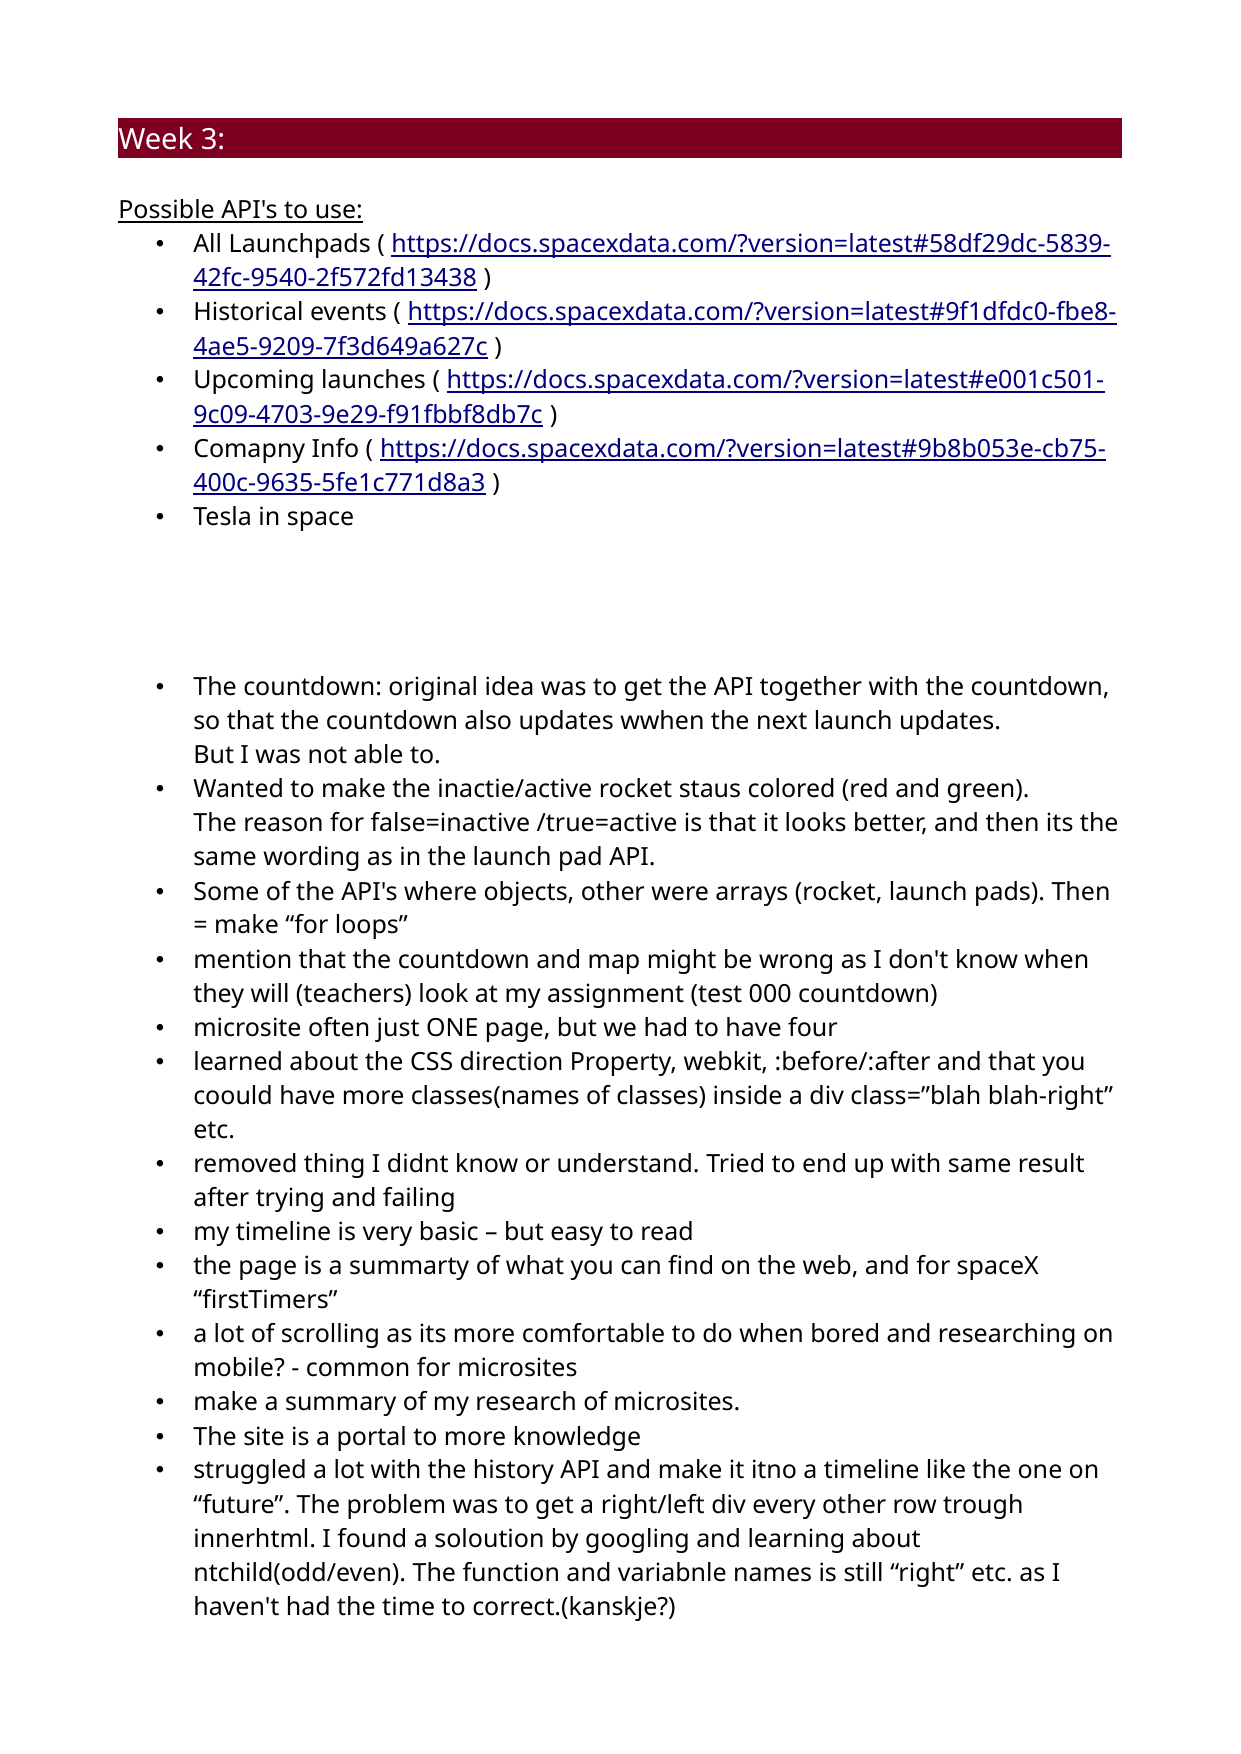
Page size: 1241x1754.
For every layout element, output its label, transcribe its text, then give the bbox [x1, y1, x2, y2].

list Tesla in space [156, 498, 1122, 532]
list All Launchpads ( https://docs.spacexdata.com/?version=latest#58df29dc-5839-42fc-9540-2f572fd13438 ) [156, 226, 1122, 294]
list The countdown: original idea was to get the API together with the countdown, so that the countdown also updates wwhen the next launch updates. [156, 669, 1122, 737]
list my timeline is very basic – but easy to read [156, 1214, 1122, 1248]
list the page is a summarty of what you can find on the web, and for spaceX “firstTimers” [156, 1248, 1122, 1316]
list Comapny Info ( https://docs.spacexdata.com/?version=latest#9b8b053e-cb75-400c-9635-5fe1c771d8a3 ) [156, 430, 1122, 498]
list a lot of scrolling as its more comfortable to do when bored and researching on mobile? - common for microsites [156, 1316, 1122, 1384]
list mention that the countdown and map might be wrong as I don't know when they will (teachers) look at my assignment (test 000 countdown) [156, 941, 1122, 1009]
list Upcoming launches ( https://docs.spacexdata.com/?version=latest#e001c501-9c09-4703-9e29-f91fbbf8db7c ) [156, 362, 1122, 430]
list The reason for false=inactive /true=active is that it looks better, and then its the same wording as in the launch pad API. [156, 805, 1122, 873]
list The site is a portal to more knowledge [156, 1418, 1122, 1452]
text Easy to digest info, not heavy technical information load. Precerve links for those whom want to delve deeper. Wake up the curiosity with people and the “everyday man”. [118, 567, 1122, 669]
list microsite often just ONE page, but we had to have four [156, 1009, 1122, 1043]
text Week 3: [118, 118, 1122, 158]
list Some of the API's where objects, other were arrays (rocket, launch pads). Then = make “for loops” [156, 873, 1122, 941]
list Wanted to make the inactie/active rocket staus colored (red and green). [156, 771, 1122, 805]
list struggled a lot with the history API and make it itno a timeline like the one on “future”. The problem was to get a right/left div every other row trough innerhtml. I found a soloution by googling and learning about ntchild(odd/even). The function and variabnle names is still “right” etc. as I haven't had the time to correct.(kanskje?) [156, 1452, 1122, 1622]
list Historical events ( https://docs.spacexdata.com/?version=latest#9f1dfdc0-fbe8-4ae5-9209-7f3d649a627c ) [156, 294, 1122, 362]
list removed thing I didnt know or understand. Tried to end up with same result after trying and failing [156, 1146, 1122, 1214]
list learned about the CSS direction Property, webkit, :before/:after and that you coould have more classes(names of classes) inside a div class=”blah blah-right” etc. [156, 1043, 1122, 1146]
list make a summary of my research of microsites. [156, 1384, 1122, 1418]
list But I was not able to. [156, 737, 1122, 771]
text Possible API's to use: [118, 192, 1122, 226]
